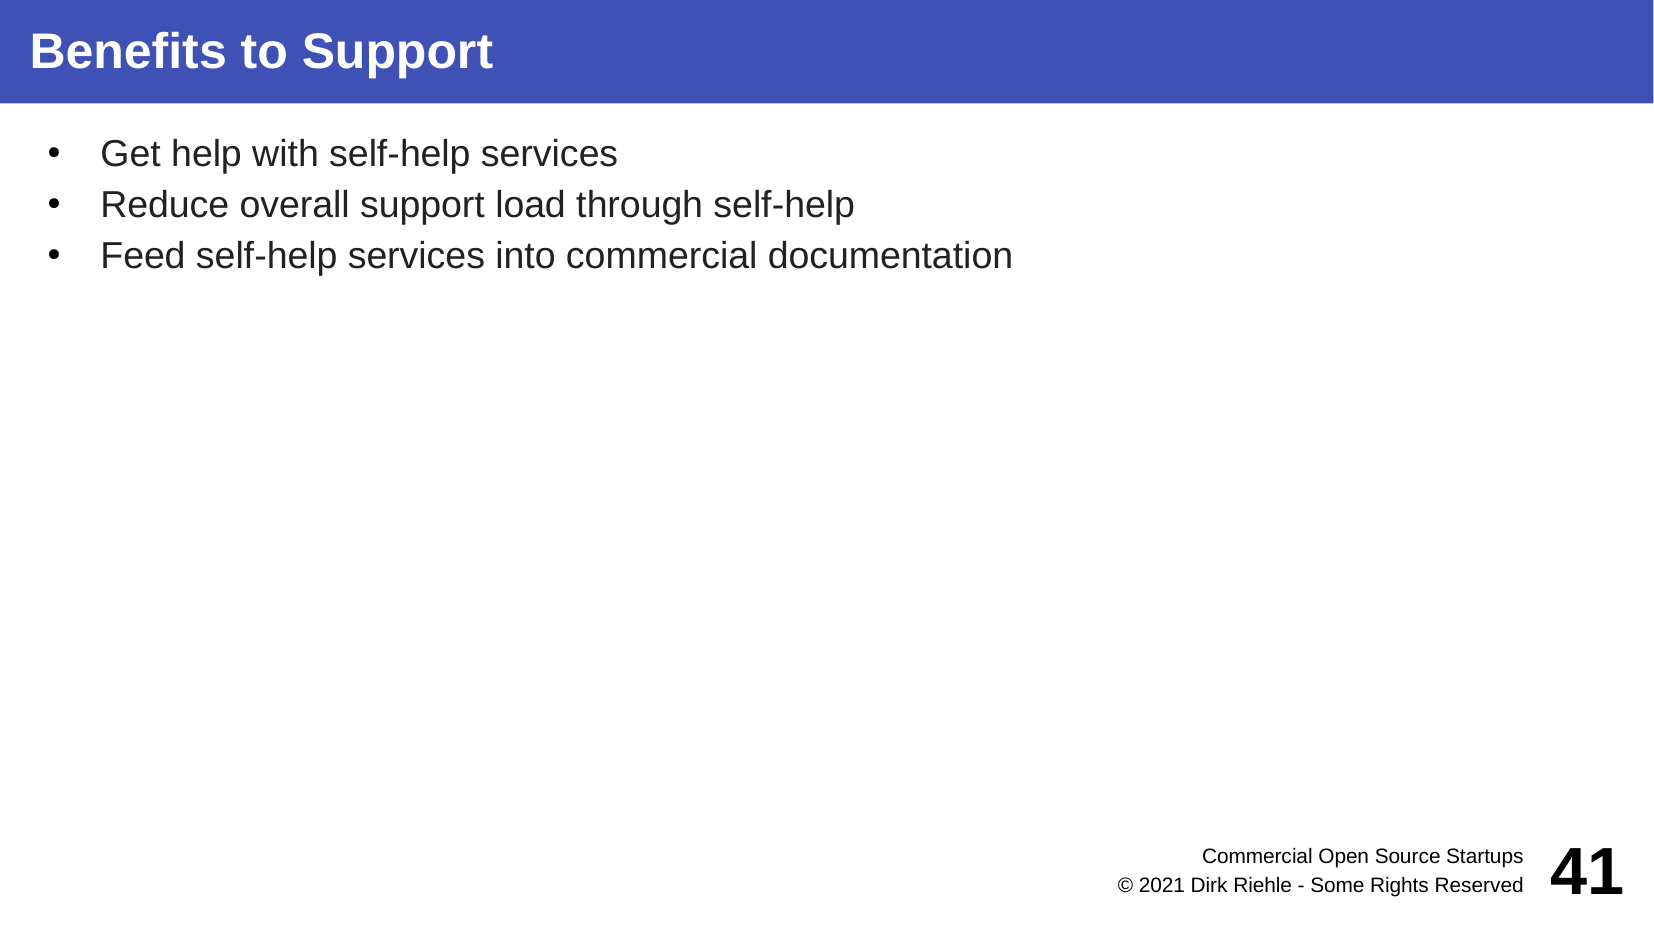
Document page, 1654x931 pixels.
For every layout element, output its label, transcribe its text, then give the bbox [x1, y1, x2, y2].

list Get help with self-help services Reduce overall support load through self-help Feed self-help services into commercial documentation [29, 132, 1625, 813]
title Benefits to Support [0, 0, 1654, 104]
